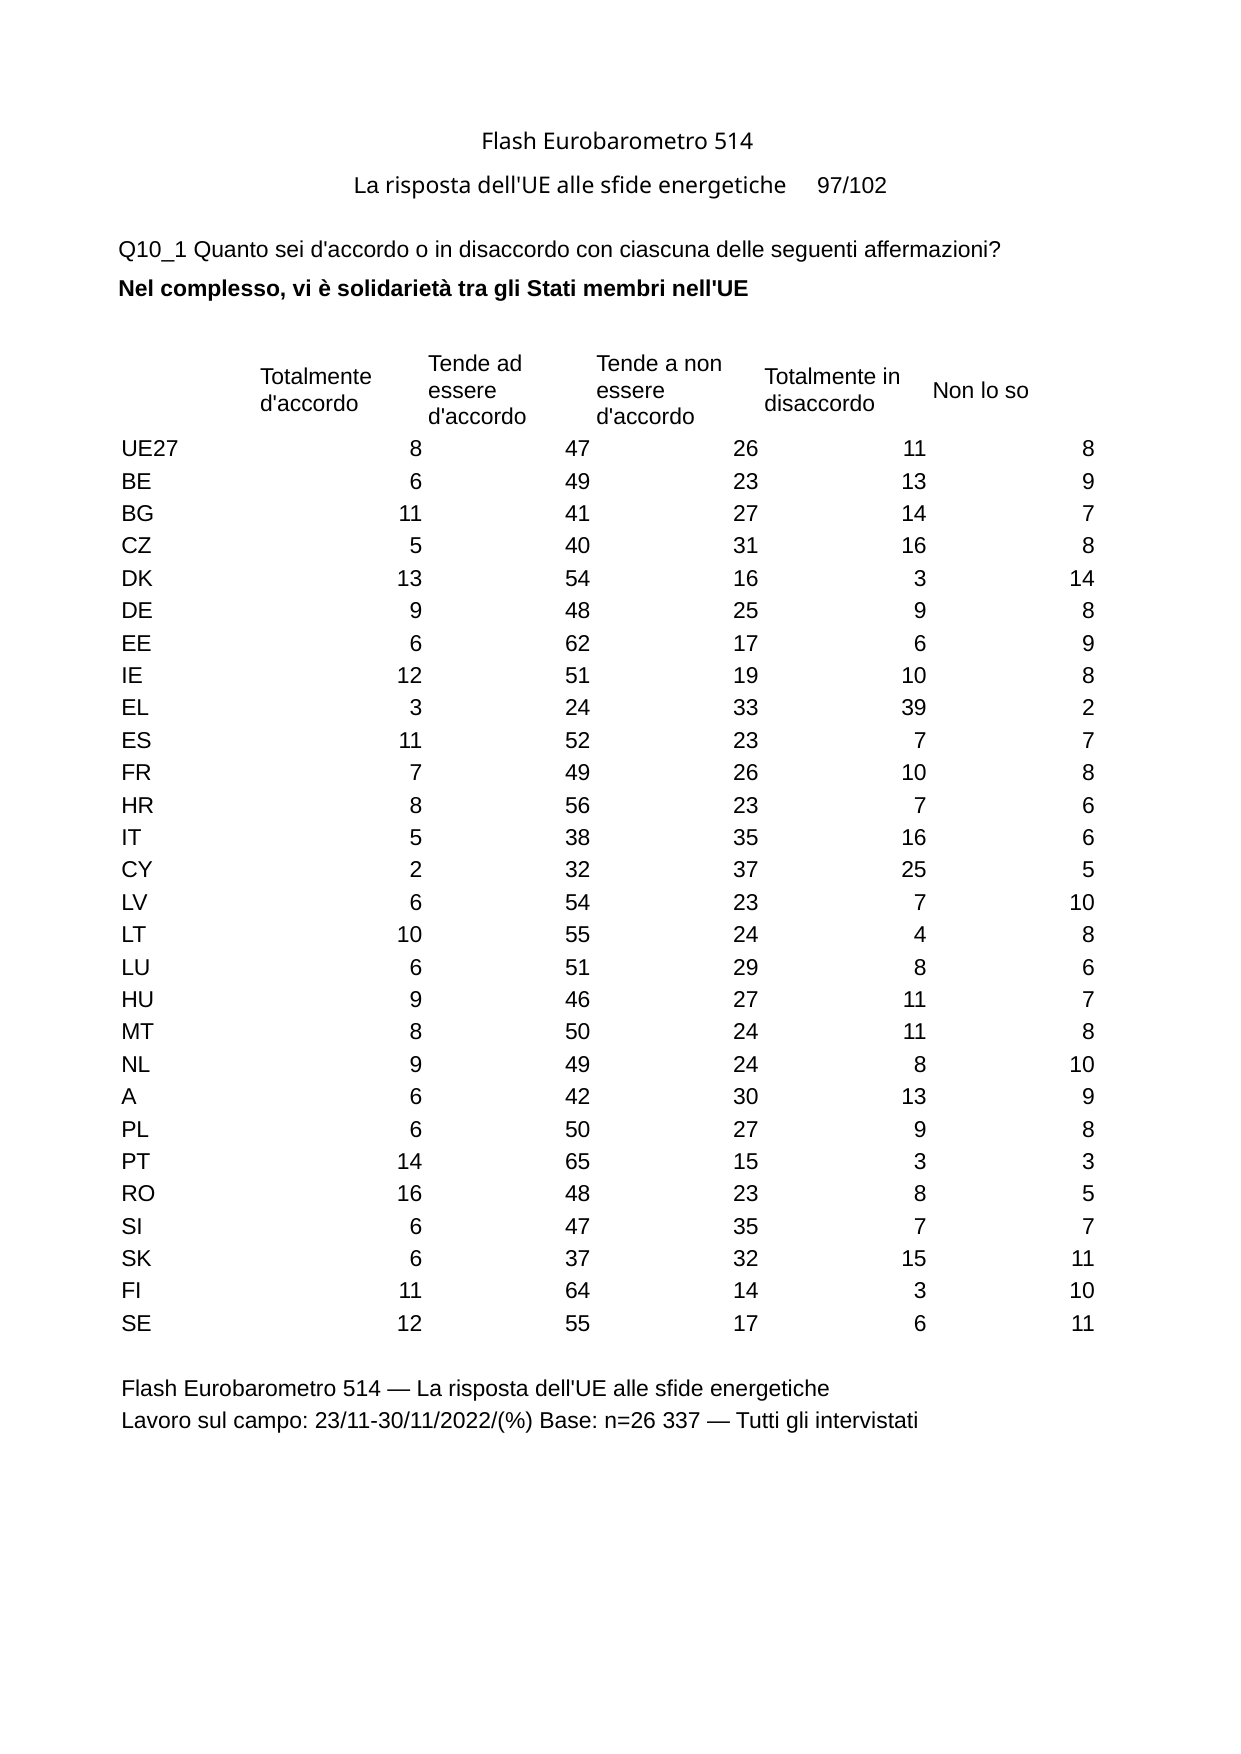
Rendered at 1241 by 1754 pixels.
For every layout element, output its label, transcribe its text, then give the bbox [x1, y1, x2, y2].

table_cell 8 [761, 951, 929, 983]
table_cell 50 [425, 1113, 593, 1145]
table_cell 5 [929, 853, 1097, 886]
table_cell 37 [593, 853, 761, 886]
table_cell 49 [425, 756, 593, 788]
table_cell 7 [761, 724, 929, 756]
table_cell 23 [593, 1177, 761, 1210]
table_cell 32 [425, 853, 593, 886]
table_cell CY [118, 853, 257, 886]
table_cell 6 [761, 1307, 929, 1339]
table_cell 11 [929, 1242, 1097, 1274]
table_cell 14 [257, 1145, 425, 1177]
table_cell 37 [425, 1242, 593, 1274]
table_cell 9 [929, 1080, 1097, 1112]
table_cell HR [118, 789, 257, 821]
table_cell 23 [593, 465, 761, 497]
table_cell 8 [929, 918, 1097, 951]
table_cell 11 [257, 724, 425, 756]
table_cell 10 [929, 1048, 1097, 1080]
table_cell 4 [761, 918, 929, 951]
table_cell 9 [929, 627, 1097, 659]
table_cell 48 [425, 1177, 593, 1210]
table_cell 10 [257, 918, 425, 951]
table_cell 9 [761, 1113, 929, 1145]
table_cell 8 [929, 432, 1097, 464]
table_cell 6 [257, 1242, 425, 1274]
table_cell 42 [425, 1080, 593, 1112]
table_cell RO [118, 1177, 257, 1210]
table_cell 2 [257, 853, 425, 886]
table_cell 8 [929, 1113, 1097, 1145]
table_cell 8 [929, 756, 1097, 788]
table_cell 25 [761, 853, 929, 886]
table_cell 48 [425, 594, 593, 627]
table_cell 62 [425, 627, 593, 659]
table_cell 25 [593, 594, 761, 627]
table_cell 7 [929, 983, 1097, 1015]
table_cell 7 [257, 756, 425, 788]
table_cell 27 [593, 1113, 761, 1145]
table_cell 3 [257, 691, 425, 724]
table_cell 8 [929, 1015, 1097, 1048]
table_cell LU [118, 951, 257, 983]
table_cell CZ [118, 529, 257, 562]
table_cell 54 [425, 562, 593, 594]
table_cell DK [118, 562, 257, 594]
table_cell 7 [761, 1210, 929, 1242]
table_cell 6 [257, 1080, 425, 1112]
table_cell 55 [425, 1307, 593, 1339]
table_cell 5 [257, 821, 425, 853]
table_cell 51 [425, 951, 593, 983]
table_cell 9 [257, 983, 425, 1015]
table_cell 23 [593, 789, 761, 821]
table_cell LT [118, 918, 257, 951]
table_cell 8 [257, 1015, 425, 1048]
table_cell 10 [761, 659, 929, 691]
table_cell 26 [593, 756, 761, 788]
table_cell 64 [425, 1275, 593, 1307]
table_cell 6 [929, 821, 1097, 853]
table_header Totalmente in disaccordo [761, 347, 929, 432]
table_cell 8 [257, 432, 425, 464]
table_cell 7 [761, 789, 929, 821]
table_cell 3 [761, 1145, 929, 1177]
table_cell 10 [929, 886, 1097, 918]
table_cell 41 [425, 497, 593, 529]
table_cell [593, 1339, 761, 1372]
table_cell 2 [929, 691, 1097, 724]
table_cell 13 [761, 1080, 929, 1112]
table_cell 55 [425, 918, 593, 951]
table_cell 52 [425, 724, 593, 756]
table_cell 8 [257, 789, 425, 821]
table_cell 16 [257, 1177, 425, 1210]
table_cell 5 [257, 529, 425, 562]
table_cell 23 [593, 886, 761, 918]
table_cell 17 [593, 627, 761, 659]
table_cell [929, 1339, 1097, 1372]
table_cell 8 [761, 1177, 929, 1210]
table_cell 38 [425, 821, 593, 853]
table_cell 6 [257, 1210, 425, 1242]
table_cell 7 [929, 724, 1097, 756]
table_cell 9 [761, 594, 929, 627]
table_cell 11 [761, 983, 929, 1015]
table_header Non lo so [929, 347, 1097, 432]
table_cell DE [118, 594, 257, 627]
table_cell Flash Eurobarometro 514 — La risposta dell'UE alle sfide energetiche [118, 1372, 1097, 1404]
table_cell 31 [593, 529, 761, 562]
table_cell 9 [257, 1048, 425, 1080]
table_cell IT [118, 821, 257, 853]
table_cell 10 [929, 1275, 1097, 1307]
table_cell PL [118, 1113, 257, 1145]
table_cell 8 [929, 594, 1097, 627]
table_cell 54 [425, 886, 593, 918]
table_cell 6 [929, 951, 1097, 983]
table_cell 32 [593, 1242, 761, 1274]
table_cell EL [118, 691, 257, 724]
table_cell 17 [593, 1307, 761, 1339]
table_cell 40 [425, 529, 593, 562]
table_cell 47 [425, 1210, 593, 1242]
table_cell 6 [929, 789, 1097, 821]
table_cell 5 [929, 1177, 1097, 1210]
table_cell 6 [761, 627, 929, 659]
table_cell 9 [929, 465, 1097, 497]
table_cell 9 [257, 594, 425, 627]
table_cell SE [118, 1307, 257, 1339]
table_cell 13 [257, 562, 425, 594]
table_cell 6 [257, 465, 425, 497]
table_cell ES [118, 724, 257, 756]
table_cell FI [118, 1275, 257, 1307]
text Nel complesso, vi è solidarietà tra gli Stati membri nell'UE [118, 275, 1122, 302]
table_cell 35 [593, 821, 761, 853]
table_cell 23 [593, 724, 761, 756]
table_cell 3 [761, 562, 929, 594]
table_cell IE [118, 659, 257, 691]
table_header Tende a non essere d'accordo [593, 347, 761, 432]
table_cell 16 [761, 821, 929, 853]
table_cell 10 [761, 756, 929, 788]
table_cell 16 [761, 529, 929, 562]
table_cell 8 [761, 1048, 929, 1080]
table_cell 7 [761, 886, 929, 918]
table_cell BE [118, 465, 257, 497]
table_cell UE27 [118, 432, 257, 464]
table_cell 14 [593, 1275, 761, 1307]
table_cell 15 [593, 1145, 761, 1177]
table_cell PT [118, 1145, 257, 1177]
table_cell 12 [257, 659, 425, 691]
table_cell 19 [593, 659, 761, 691]
table_cell 46 [425, 983, 593, 1015]
table_cell [118, 1339, 257, 1372]
table_cell 24 [425, 691, 593, 724]
table_cell 6 [257, 886, 425, 918]
table_cell 7 [929, 1210, 1097, 1242]
table_cell 6 [257, 951, 425, 983]
table_cell 50 [425, 1015, 593, 1048]
table_cell 3 [761, 1275, 929, 1307]
table_cell BG [118, 497, 257, 529]
table_cell 15 [761, 1242, 929, 1274]
table_cell 16 [593, 562, 761, 594]
table_cell [761, 1339, 929, 1372]
table_cell Lavoro sul campo: 23/11-30/11/2022/(%) Base: n=26 337 — Tutti gli intervistati [118, 1404, 1097, 1436]
table_cell 30 [593, 1080, 761, 1112]
table_cell 11 [761, 1015, 929, 1048]
table_cell A [118, 1080, 257, 1112]
table_cell HU [118, 983, 257, 1015]
table_cell 24 [593, 1015, 761, 1048]
table_cell 3 [929, 1145, 1097, 1177]
table_cell 65 [425, 1145, 593, 1177]
table_header Tende ad essere d'accordo [425, 347, 593, 432]
table_cell 6 [257, 627, 425, 659]
table_cell 8 [929, 529, 1097, 562]
table_cell 26 [593, 432, 761, 464]
table_cell 27 [593, 983, 761, 1015]
table_cell SI [118, 1210, 257, 1242]
table_cell 13 [761, 465, 929, 497]
table_cell 8 [929, 659, 1097, 691]
table_cell LV [118, 886, 257, 918]
table_cell 27 [593, 497, 761, 529]
table_cell 33 [593, 691, 761, 724]
table_cell 12 [257, 1307, 425, 1339]
table_cell NL [118, 1048, 257, 1080]
table_cell 7 [929, 497, 1097, 529]
table_cell 49 [425, 1048, 593, 1080]
table_cell 11 [257, 1275, 425, 1307]
table_cell 51 [425, 659, 593, 691]
table_cell 56 [425, 789, 593, 821]
table_cell 11 [761, 432, 929, 464]
text Q10_1 Quanto sei d'accordo o in disaccordo con ciascuna delle seguenti affermazioni? [118, 236, 1122, 262]
table_cell 11 [257, 497, 425, 529]
table_cell SK [118, 1242, 257, 1274]
table_cell 47 [425, 432, 593, 464]
table_header [118, 347, 257, 432]
table_cell 39 [761, 691, 929, 724]
table_cell 49 [425, 465, 593, 497]
table_cell 14 [761, 497, 929, 529]
table_cell FR [118, 756, 257, 788]
table_cell 14 [929, 562, 1097, 594]
table_cell [257, 1339, 425, 1372]
table_cell EE [118, 627, 257, 659]
table_cell 24 [593, 918, 761, 951]
table_cell 35 [593, 1210, 761, 1242]
table_header Totalmente d'accordo [257, 347, 425, 432]
table_cell [425, 1339, 593, 1372]
table_cell 24 [593, 1048, 761, 1080]
table_cell MT [118, 1015, 257, 1048]
table_cell 6 [257, 1113, 425, 1145]
table_cell 11 [929, 1307, 1097, 1339]
table_cell 29 [593, 951, 761, 983]
